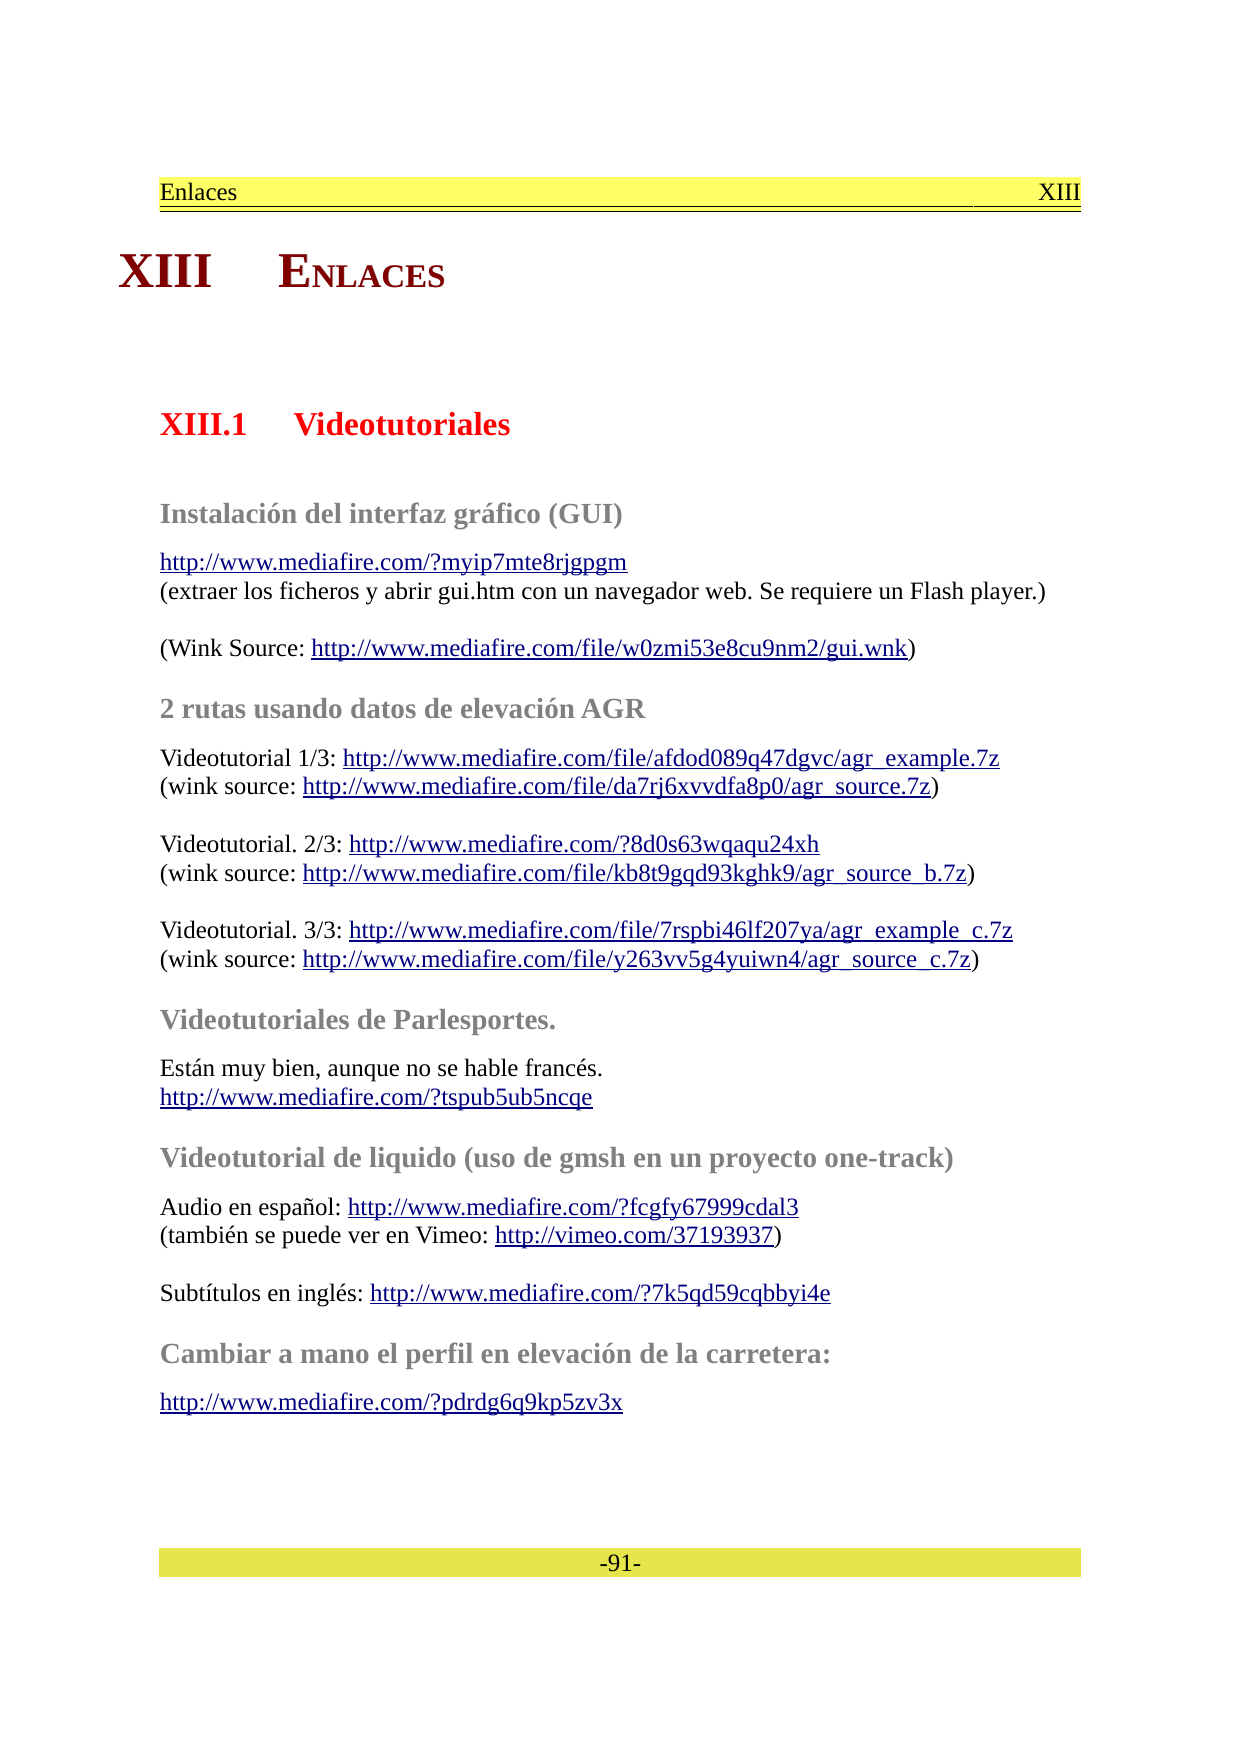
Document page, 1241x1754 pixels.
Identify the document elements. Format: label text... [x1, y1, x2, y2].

text Videotutorial. 3/3: http://www.mediafire.com/file/7rspbi46lf207ya/agr_example_c.7z [159, 915, 1081, 944]
subtitle Videotutoriales de Parlesportes. [159, 1002, 1081, 1036]
text (también se puede ver en Vimeo: http://vimeo.com/37193937) [159, 1220, 1081, 1249]
text Videotutorial. 2/3: http://www.mediafire.com/?8d0s63wqaqu24xh [159, 829, 1081, 858]
subtitle Videotutorial de liquido (uso de gmsh en un proyecto one-track) [159, 1140, 1081, 1174]
text (wink source: http://www.mediafire.com/file/da7rj6xvvdfa8p0/agr_source.7z) [159, 771, 1081, 800]
text http://www.mediafire.com/?tspub5ub5ncqe [159, 1082, 1081, 1111]
text (Wink Source: http://www.mediafire.com/file/w0zmi53e8cu9nm2/gui.wnk) [159, 633, 1081, 662]
subtitle Cambiar a mano el perfil en elevación de la carretera: [159, 1336, 1081, 1370]
subtitle Videotutoriales [159, 404, 1081, 443]
text http://www.mediafire.com/?myip7mte8rjgpgm [159, 547, 1081, 576]
subtitle 2 rutas usando datos de elevación AGR [159, 691, 1081, 725]
text Videotutorial 1/3: http://www.mediafire.com/file/afdod089q47dgvc/agr_example.7z [159, 743, 1081, 771]
text (extraer los ficheros y abrir gui.htm con un navegador web. Se requiere un Flash player.) [159, 576, 1081, 604]
text Subtítulos en inglés: http://www.mediafire.com/?7k5qd59cqbbyi4e [159, 1278, 1081, 1307]
text (wink source: http://www.mediafire.com/file/y263vv5g4yuiwn4/agr_source_c.7z) [159, 944, 1081, 973]
text http://www.mediafire.com/?pdrdg6q9kp5zv3x [159, 1387, 1081, 1416]
text (wink source: http://www.mediafire.com/file/kb8t9gqd93kghk9/agr_source_b.7z) [159, 858, 1081, 886]
subtitle Instalación del interfaz gráfico (GUI) [159, 496, 1081, 529]
text Están muy bien, aunque no se hable francés. [159, 1053, 1081, 1082]
subtitle Enlaces [118, 240, 1081, 298]
text Audio en español: http://www.mediafire.com/?fcgfy67999cdal3 [159, 1192, 1081, 1220]
